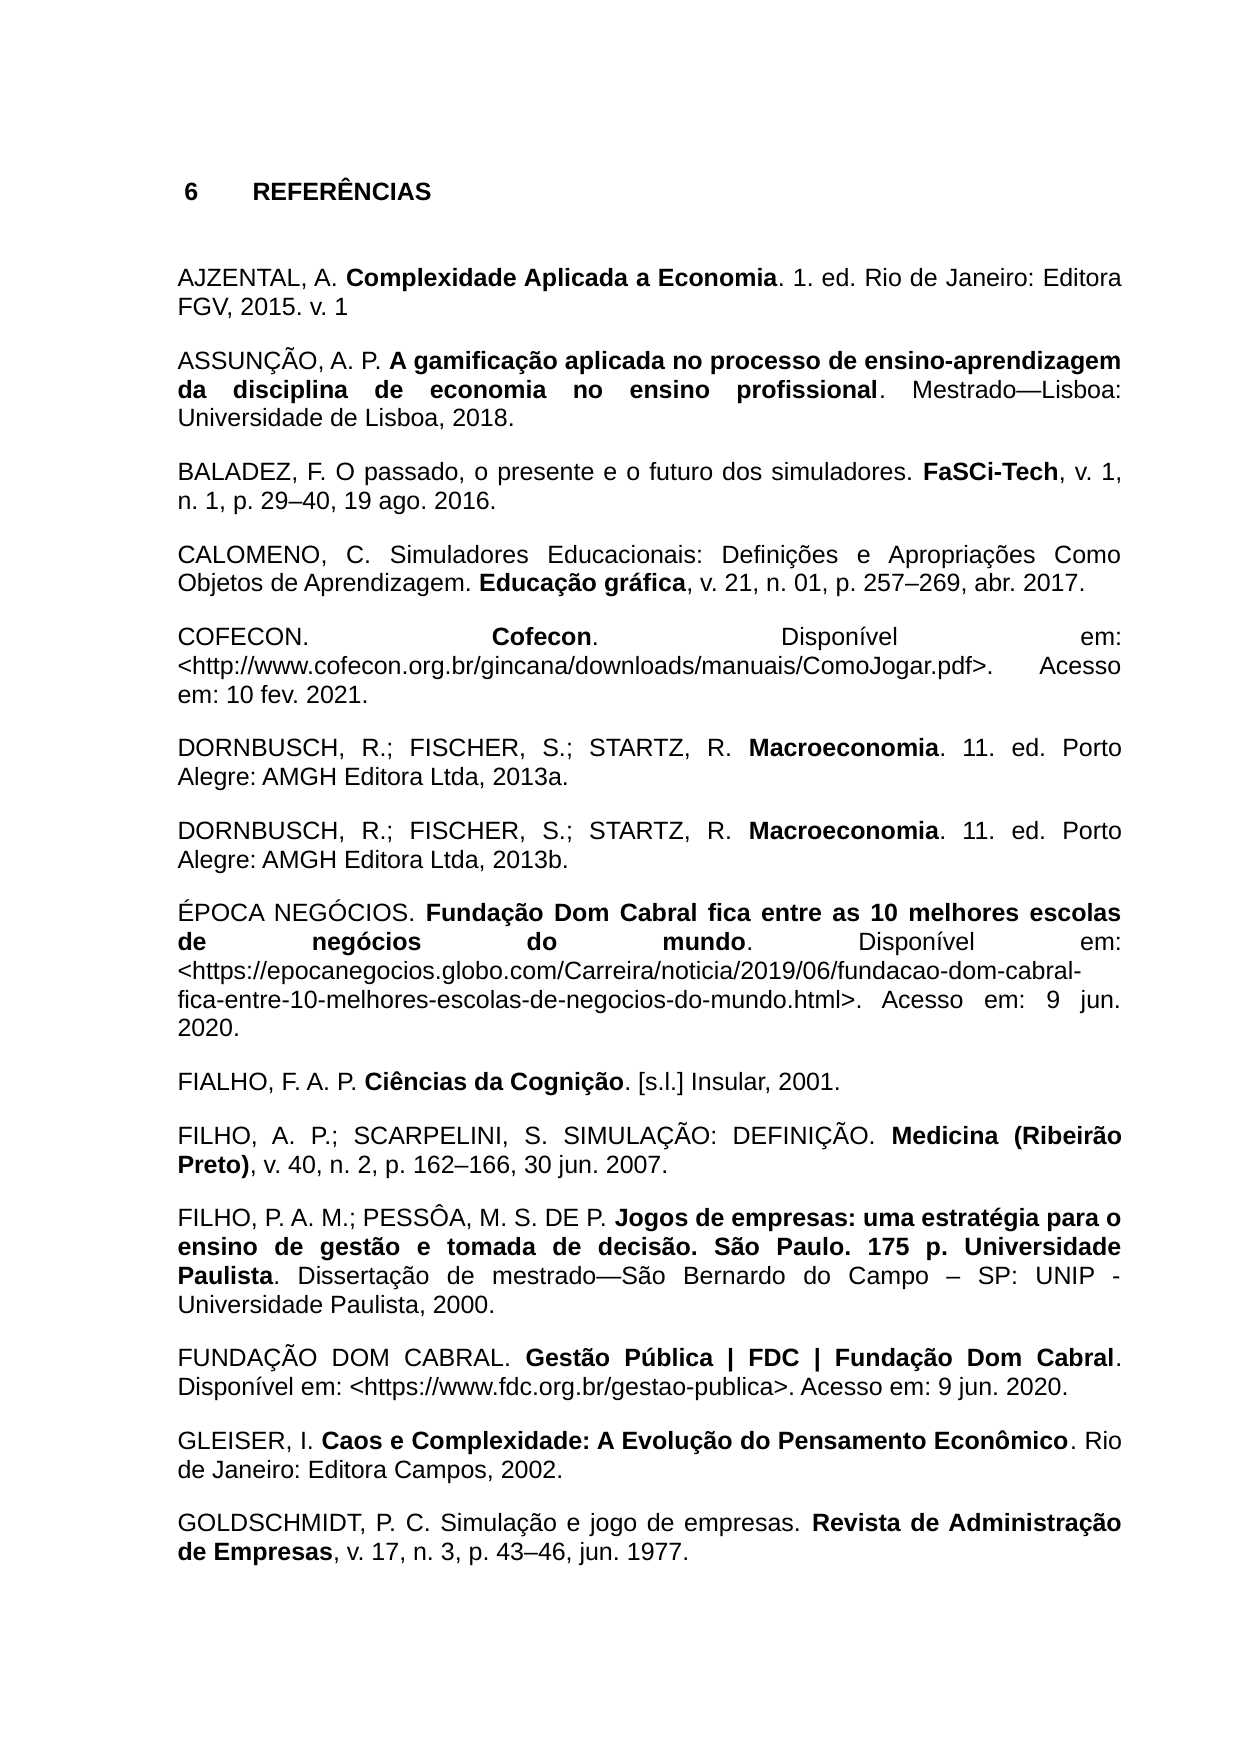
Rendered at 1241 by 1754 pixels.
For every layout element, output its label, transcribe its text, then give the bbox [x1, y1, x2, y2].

text ÉPOCA NEGÓCIOS. Fundação Dom Cabral fica entre as 10 melhores escolas de negócios do mundo. Disponível em: <https://epocanegocios.globo.com/Carreira/noticia/2019/06/fundacao-dom-cabral-fica-entre-10-melhores-escolas-de-negocios-do-mundo.html>. Acesso em: 9 jun. 2020. [177, 898, 1122, 1042]
text ASSUNÇÃO, A. P. A gamificação aplicada no processo de ensino-aprendizagem da disciplina de economia no ensino profissional. Mestrado—Lisboa: Universidade de Lisboa, 2018. [177, 346, 1122, 432]
text FILHO, A. P.; SCARPELINI, S. SIMULAÇÃO: DEFINIÇÃO. Medicina (Ribeirão Preto), v. 40, n. 2, p. 162–166, 30 jun. 2007. [177, 1121, 1122, 1178]
text GOLDSCHMIDT, P. C. Simulação e jogo de empresas. Revista de Administração de Empresas, v. 17, n. 3, p. 43–46, jun. 1977. [177, 1508, 1122, 1566]
text BALADEZ, F. O passado, o presente e o futuro dos simuladores. FaSCi-Tech, v. 1, n. 1, p. 29–40, 19 ago. 2016. [177, 457, 1122, 515]
subtitle Referências [177, 177, 1122, 206]
text AJZENTAL, A. Complexidade Aplicada a Economia. 1. ed. Rio de Janeiro: Editora FGV, 2015. v. 1 [177, 263, 1122, 321]
text DORNBUSCH, R.; FISCHER, S.; STARTZ, R. Macroeconomia. 11. ed. Porto Alegre: AMGH Editora Ltda, 2013a. [177, 733, 1122, 791]
text COFECON. Cofecon. Disponível em: <http://www.cofecon.org.br/gincana/downloads/manuais/ComoJogar.pdf>. Acesso em: 10 fev. 2021. [177, 622, 1122, 708]
text DORNBUSCH, R.; FISCHER, S.; STARTZ, R. Macroeconomia. 11. ed. Porto Alegre: AMGH Editora Ltda, 2013b. [177, 816, 1122, 873]
text GLEISER, I. Caos e Complexidade: A Evolução do Pensamento Econômico. Rio de Janeiro: Editora Campos, 2002. [177, 1426, 1122, 1483]
text FILHO, P. A. M.; PESSÔA, M. S. DE P. Jogos de empresas: uma estratégia para o ensino de gestão e tomada de decisão. São Paulo. 175 p. Universidade Paulista. Dissertação de mestrado—São Bernardo do Campo – SP: UNIP - Universidade Paulista, 2000. [177, 1203, 1122, 1318]
text FUNDAÇÃO DOM CABRAL. Gestão Pública | FDC | Fundação Dom Cabral. Disponível em: <https://www.fdc.org.br/gestao-publica>. Acesso em: 9 jun. 2020. [177, 1343, 1122, 1401]
text CALOMENO, C. Simuladores Educacionais: Definições e Apropriações Como Objetos de Aprendizagem. Educação gráfica, v. 21, n. 01, p. 257–269, abr. 2017. [177, 540, 1122, 597]
text FIALHO, F. A. P. Ciências da Cognição. [s.l.] Insular, 2001. [177, 1067, 1122, 1096]
